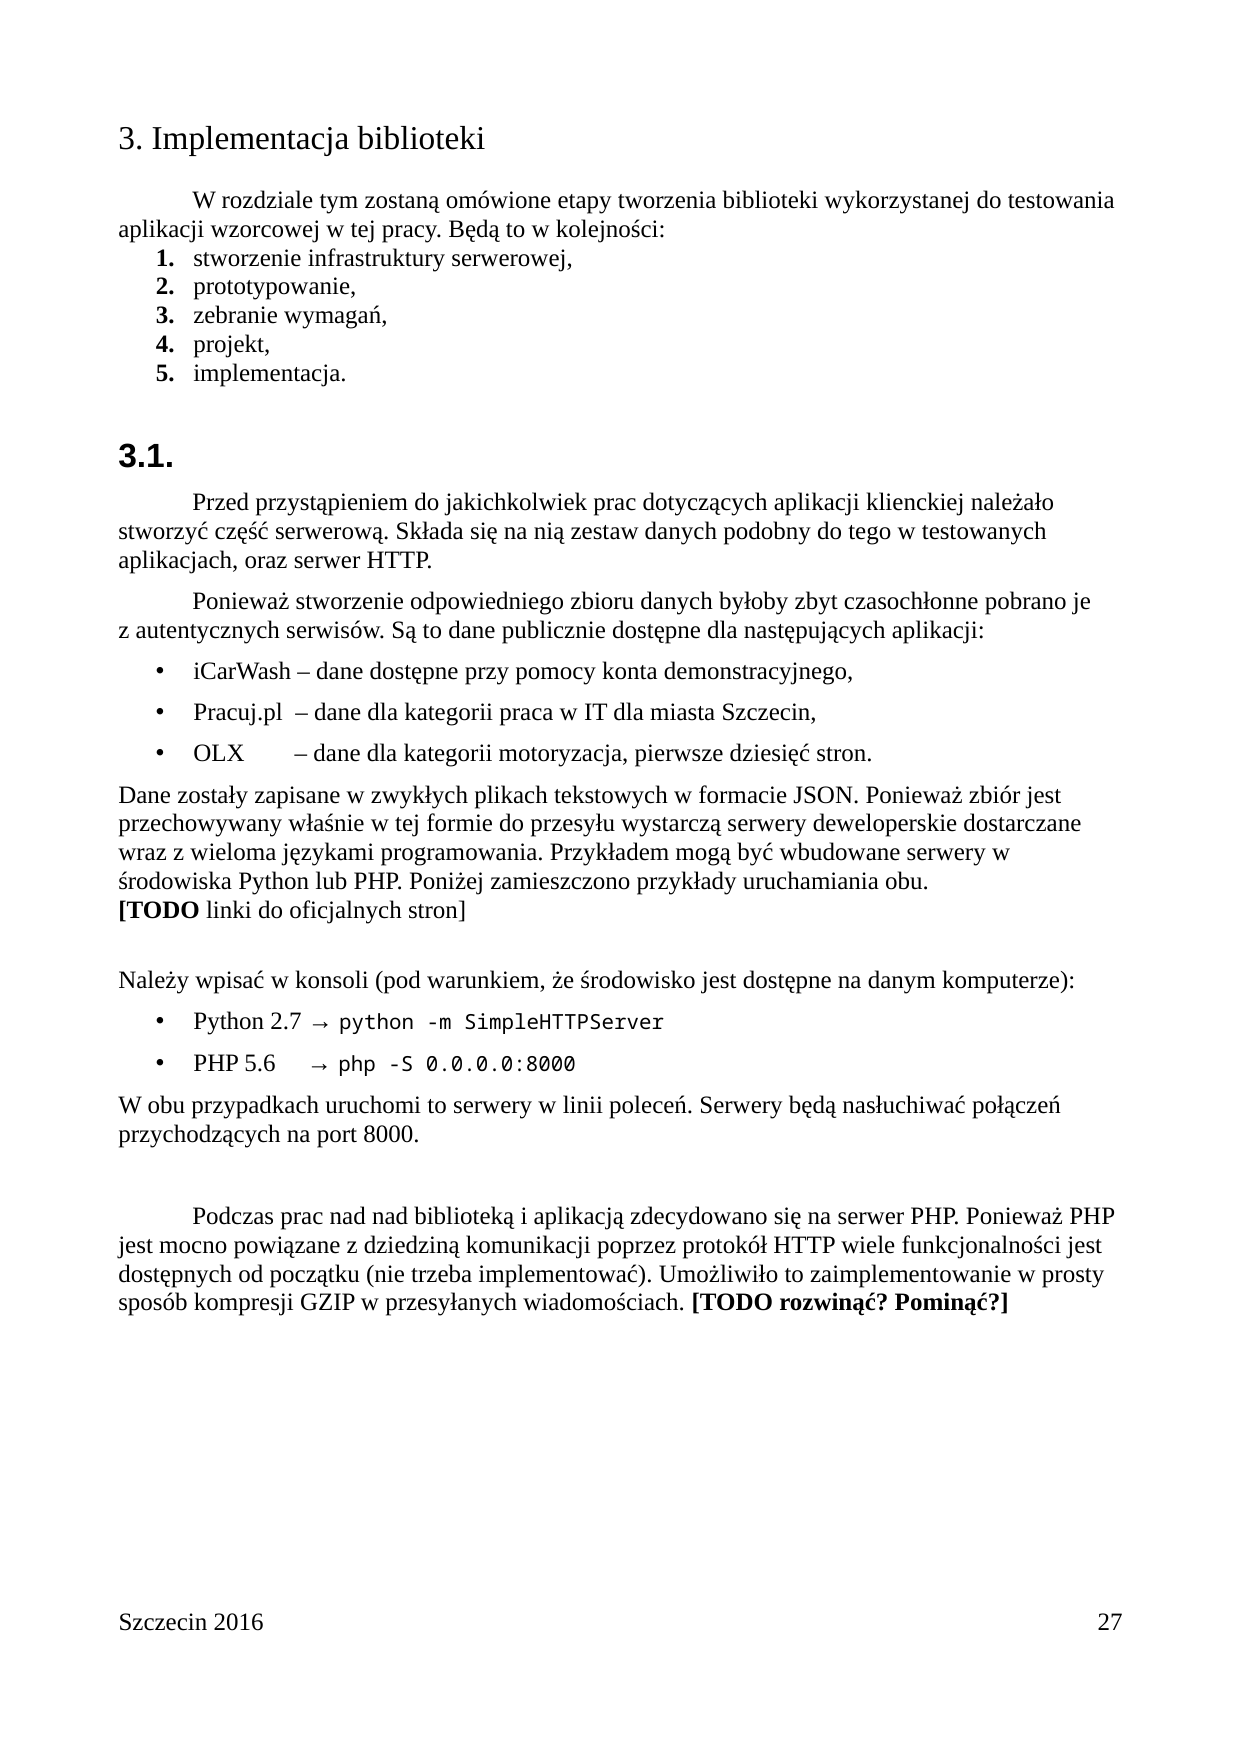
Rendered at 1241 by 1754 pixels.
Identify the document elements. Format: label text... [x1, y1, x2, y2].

text Przed przystąpieniem do jakichkolwiek prac dotyczących aplikacji klienckiej należało stworzyć część serwerową. Składa się na nią zestaw danych podobny do tego w testowanych aplikacjach, oraz serwer HTTP. [118, 487, 1122, 573]
list OLX – dane dla kategorii motoryzacja, pierwsze dziesięć stron. [156, 738, 1122, 767]
list iCarWash – dane dostępne przy pomocy konta demonstracyjnego, [156, 656, 1122, 685]
subtitle 3. Implementacja biblioteki [118, 118, 1122, 156]
list Python 2.7 → python -m SimpleHTTPServer [156, 1006, 1122, 1035]
text Ponieważ stworzenie odpowiedniego zbioru danych byłoby zbyt czasochłonne pobrano je z autentycznych serwisów. Są to dane publicznie dostępne dla następujących aplikacji: [118, 586, 1122, 643]
list implementacja. [156, 358, 1122, 386]
list PHP 5.6 → php -S 0.0.0.0:8000 [156, 1048, 1122, 1077]
list zebranie wymagań, [156, 300, 1122, 329]
list projekt, [156, 329, 1122, 358]
text Dane zostały zapisane w zwykłych plikach tekstowych w formacie JSON. Ponieważ zbiór jest przechowywany właśnie w tej formie do przesyłu wystarczą serwery deweloperskie dostarczane wraz z wieloma językami programowania. Przykładem mogą być wbudowane serwery w środowiska Python lub PHP. Poniżej zamieszczono przykłady uruchamiania obu. [TODO linki do oficjalnych stron] [118, 780, 1122, 952]
text Należy wpisać w konsoli (pod warunkiem, że środowisko jest dostępne na danym komputerze): [118, 965, 1122, 993]
text W obu przypadkach uruchomi to serwery w linii poleceń. Serwery będą nasłuchiwać połączeń przychodzących na port 8000. [118, 1090, 1122, 1147]
list Pracuj.pl – dane dla kategorii praca w IT dla miasta Szczecin, [156, 697, 1122, 726]
list stworzenie infrastruktury serwerowej, [156, 243, 1122, 271]
list prototypowanie, [156, 271, 1122, 300]
subtitle 3.1. [118, 436, 1122, 475]
text Podczas prac nad nad biblioteką i aplikacją zdecydowano się na serwer PHP. Ponieważ PHP jest mocno powiązane z dziedziną komunikacji poprzez protokół HTTP wiele funkcjonalności jest dostępnych od początku (nie trzeba implementować). Umożliwiło to zaimplementowanie w prosty sposób kompresji GZIP w przesyłanych wiadomościach. [TODO rozwinąć? Pominąć?] [118, 1201, 1122, 1316]
text W rozdziale tym zostaną omówione etapy tworzenia biblioteki wykorzystanej do testowania aplikacji wzorcowej w tej pracy. Będą to w kolejności: [118, 185, 1122, 243]
